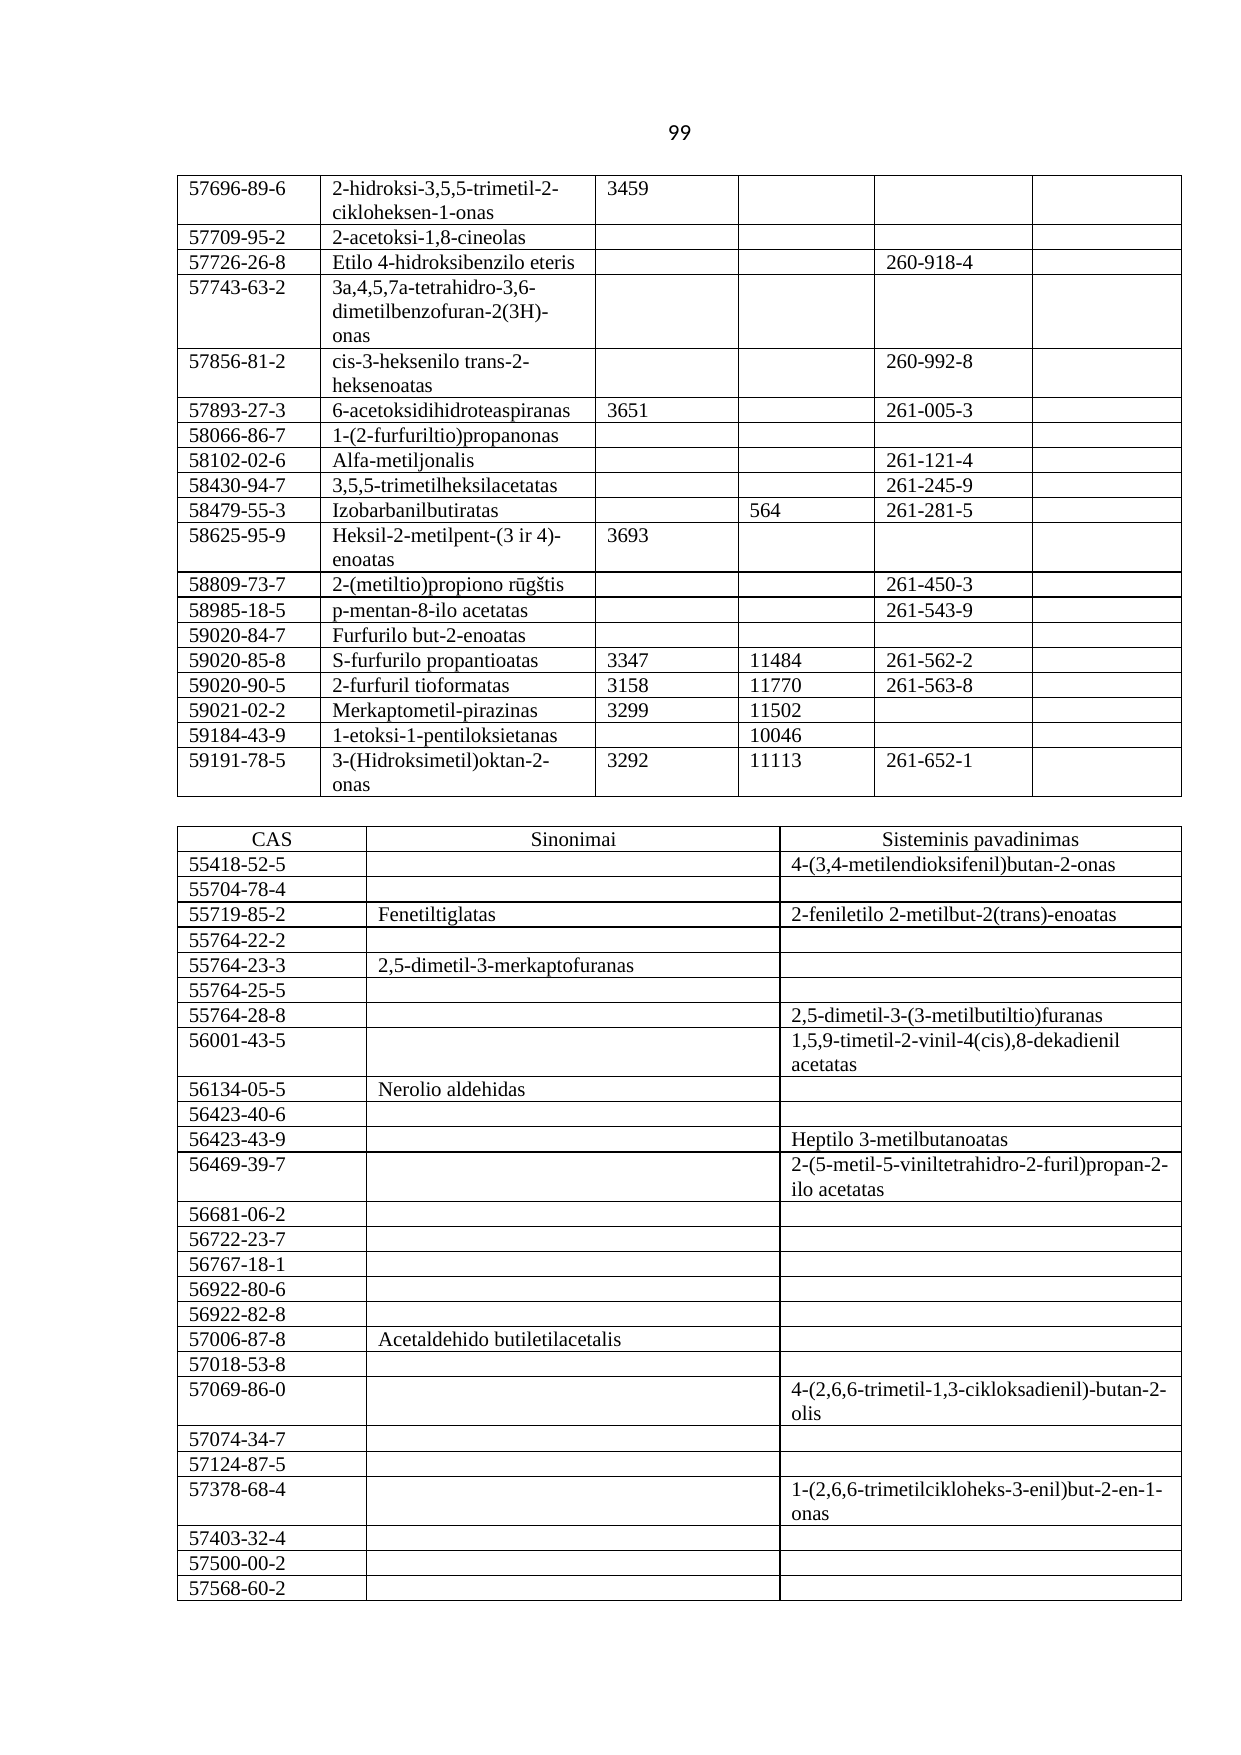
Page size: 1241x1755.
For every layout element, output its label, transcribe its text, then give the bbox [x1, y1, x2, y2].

table_cell 3a,4,5,7a-tetrahidro-3,6-dimetilbenzofuran-2(3H)-onas [321, 275, 595, 347]
table_cell 6-acetoksidihidroteaspiranas [321, 398, 595, 422]
table_cell 59020-90-5 [178, 673, 320, 697]
table_cell [367, 1551, 779, 1575]
table_cell 58625-95-9 [178, 523, 320, 571]
table_cell [781, 1102, 1181, 1126]
table_cell [739, 275, 874, 347]
table_cell [781, 1576, 1181, 1600]
table_cell 59191-78-5 [178, 748, 320, 796]
table_cell [1033, 623, 1181, 647]
table_cell [781, 928, 1181, 952]
table_cell [367, 1127, 779, 1151]
table_cell 2-hidroksi-3,5,5-trimetil-2-cikloheksen-1-onas [321, 176, 595, 224]
table_cell 56423-40-6 [178, 1102, 366, 1126]
table_cell 2,5-dimetil-3-merkaptofuranas [367, 953, 779, 977]
table_cell 261-562-2 [875, 648, 1032, 672]
table_cell 57006-87-8 [178, 1327, 366, 1351]
table_cell 58066-86-7 [178, 423, 320, 447]
table_cell 11770 [739, 673, 874, 697]
table_cell [781, 877, 1181, 901]
table_cell 261-563-8 [875, 673, 1032, 697]
table_cell 2-acetoksi-1,8-cineolas [321, 225, 595, 249]
table_cell 57893-27-3 [178, 398, 320, 422]
table_cell 56134-05-5 [178, 1077, 366, 1101]
table_cell 2-feniletilo 2-metilbut-2(trans)-enoatas [781, 903, 1181, 926]
table_cell 1,5,9-timetil-2-vinil-4(cis),8-dekadienil acetatas [781, 1028, 1181, 1076]
table_cell [367, 978, 779, 1002]
table_cell 56001-43-5 [178, 1028, 366, 1076]
table_cell [1033, 225, 1181, 249]
table_cell [1033, 498, 1181, 522]
table_cell [367, 1477, 779, 1525]
table_cell cis-3-heksenilo trans-2-heksenoatas [321, 349, 595, 397]
table_cell [367, 1028, 779, 1076]
table_cell 56423-43-9 [178, 1127, 366, 1151]
table_cell 55764-23-3 [178, 953, 366, 977]
table_cell Heksil-2-metilpent-(3 ir 4)-enoatas [321, 523, 595, 571]
table_cell Furfurilo but-2-enoatas [321, 623, 595, 647]
table_cell 57074-34-7 [178, 1426, 366, 1451]
table_cell 4-(3,4-metilendioksifenil)butan-2-onas [781, 852, 1181, 876]
table_cell 4-(2,6,6-trimetil-1,3-cikloksadienil)-butan-2-olis [781, 1377, 1181, 1425]
table_cell [1033, 598, 1181, 622]
table_cell Alfa-metiljonalis [321, 448, 595, 472]
table_cell Merkaptometil-pirazinas [321, 698, 595, 722]
table_cell [739, 523, 874, 571]
table_cell [1033, 349, 1181, 397]
table_cell [875, 176, 1032, 224]
table_cell 57018-53-8 [178, 1352, 366, 1376]
table_cell 57124-87-5 [178, 1452, 366, 1476]
table_cell [367, 1426, 779, 1451]
table_cell 57403-32-4 [178, 1526, 366, 1550]
table_cell [875, 423, 1032, 447]
table_cell [367, 1352, 779, 1376]
table_header CAS [178, 827, 366, 851]
table_cell [781, 1327, 1181, 1351]
table_cell [781, 1352, 1181, 1376]
table_cell [739, 598, 874, 622]
table_cell Etilo 4-hidroksibenzilo eteris [321, 250, 595, 274]
table_cell [367, 1153, 779, 1201]
table_cell [367, 1252, 779, 1276]
table_cell [596, 598, 738, 622]
table_cell 3299 [596, 698, 738, 722]
table_cell [367, 1377, 779, 1425]
table_cell [1033, 573, 1181, 596]
table_cell Heptilo 3-metilbutanoatas [781, 1127, 1181, 1151]
table_cell [596, 423, 738, 447]
table_cell 260-918-4 [875, 250, 1032, 274]
table_cell Acetaldehido butiletilacetalis [367, 1327, 779, 1351]
table_cell [875, 698, 1032, 722]
table_cell 57500-00-2 [178, 1551, 366, 1575]
table_cell 57856-81-2 [178, 349, 320, 397]
table_cell [367, 1277, 779, 1301]
table_cell [367, 877, 779, 901]
table_cell [781, 1227, 1181, 1251]
table_cell 55764-22-2 [178, 928, 366, 952]
table_cell [739, 423, 874, 447]
table_cell 56767-18-1 [178, 1252, 366, 1276]
table_cell 3158 [596, 673, 738, 697]
table_cell [596, 225, 738, 249]
table_cell 261-543-9 [875, 598, 1032, 622]
table_cell [1033, 275, 1181, 347]
table_cell [739, 250, 874, 274]
table_cell [1033, 423, 1181, 447]
table_cell 58102-02-6 [178, 448, 320, 472]
table_cell 57696-89-6 [178, 176, 320, 224]
table_cell [367, 1452, 779, 1476]
table_cell [875, 275, 1032, 347]
table_cell 11484 [739, 648, 874, 672]
table_cell [596, 498, 738, 522]
table_cell [596, 448, 738, 472]
table_cell 3693 [596, 523, 738, 571]
table_cell [367, 1003, 779, 1027]
table_cell 57743-63-2 [178, 275, 320, 347]
table_cell 3459 [596, 176, 738, 224]
table_cell 56722-23-7 [178, 1227, 366, 1251]
table_cell [875, 623, 1032, 647]
table_cell 56922-82-8 [178, 1302, 366, 1326]
table_cell Fenetiltiglatas [367, 903, 779, 926]
table_cell [367, 1202, 779, 1226]
table_cell [1033, 723, 1181, 747]
table_cell 55719-85-2 [178, 903, 366, 926]
table_cell 261-005-3 [875, 398, 1032, 422]
table_cell 55764-25-5 [178, 978, 366, 1002]
table_cell 1-(2-furfuriltio)propanonas [321, 423, 595, 447]
table_cell 3651 [596, 398, 738, 422]
table_cell 55704-78-4 [178, 877, 366, 901]
table_cell [596, 349, 738, 397]
table_cell [596, 573, 738, 596]
table_cell [781, 1426, 1181, 1451]
table_cell [781, 1452, 1181, 1476]
table_cell 261-121-4 [875, 448, 1032, 472]
table_cell [596, 275, 738, 347]
table_cell [781, 978, 1181, 1002]
table_header Sisteminis pavadinimas [781, 827, 1181, 851]
table_cell [875, 225, 1032, 249]
table_cell [596, 623, 738, 647]
table_cell 56469-39-7 [178, 1153, 366, 1201]
table_cell [367, 1227, 779, 1251]
table_cell 59021-02-2 [178, 698, 320, 722]
table_cell 58430-94-7 [178, 473, 320, 497]
table_cell 1-(2,6,6-trimetilcikloheks-3-enil)but-2-en-1-onas [781, 1477, 1181, 1525]
table_cell [739, 448, 874, 472]
table_cell 3-(Hidroksimetil)oktan-2-onas [321, 748, 595, 796]
table_cell [739, 473, 874, 497]
table_cell [1033, 250, 1181, 274]
table_cell [1033, 176, 1181, 224]
table_header Sinonimai [367, 827, 779, 851]
table_cell 2,5-dimetil-3-(3-metilbutiltio)furanas [781, 1003, 1181, 1027]
table_cell [739, 225, 874, 249]
table_cell 58479-55-3 [178, 498, 320, 522]
table_cell [875, 523, 1032, 571]
table_cell [1033, 523, 1181, 571]
table_cell [1033, 398, 1181, 422]
table_cell p-mentan-8-ilo acetatas [321, 598, 595, 622]
table_cell 10046 [739, 723, 874, 747]
table_cell 57378-68-4 [178, 1477, 366, 1525]
table_cell [739, 398, 874, 422]
table_cell 57069-86-0 [178, 1377, 366, 1425]
table_cell [367, 852, 779, 876]
table_cell 260-992-8 [875, 349, 1032, 397]
table_cell [739, 573, 874, 596]
table_cell 11113 [739, 748, 874, 796]
table_cell [596, 473, 738, 497]
table_cell [1033, 673, 1181, 697]
table_cell 57726-26-8 [178, 250, 320, 274]
table_cell 55418-52-5 [178, 852, 366, 876]
table_cell Izobarbanilbutiratas [321, 498, 595, 522]
table_cell [781, 1277, 1181, 1301]
table_cell [781, 953, 1181, 977]
table_cell 57568-60-2 [178, 1576, 366, 1600]
table_cell 11502 [739, 698, 874, 722]
table_cell 261-652-1 [875, 748, 1032, 796]
table_cell 56922-80-6 [178, 1277, 366, 1301]
table_cell Nerolio aldehidas [367, 1077, 779, 1101]
table_cell [367, 1302, 779, 1326]
table_cell 58809-73-7 [178, 573, 320, 596]
table_cell 59020-84-7 [178, 623, 320, 647]
table_cell [781, 1551, 1181, 1575]
table_cell 564 [739, 498, 874, 522]
table_cell [781, 1302, 1181, 1326]
table_cell 2-(5-metil-5-viniltetrahidro-2-furil)propan-2-ilo acetatas [781, 1153, 1181, 1201]
table_cell 261-245-9 [875, 473, 1032, 497]
table_cell 56681-06-2 [178, 1202, 366, 1226]
table_cell [739, 349, 874, 397]
table_cell 1-etoksi-1-pentiloksietanas [321, 723, 595, 747]
table_cell 55764-28-8 [178, 1003, 366, 1027]
table_cell 57709-95-2 [178, 225, 320, 249]
table_cell [1033, 748, 1181, 796]
table_cell [739, 623, 874, 647]
table_cell S-furfurilo propantioatas [321, 648, 595, 672]
table_cell 3,5,5-trimetilheksilacetatas [321, 473, 595, 497]
table_cell [739, 176, 874, 224]
table_cell 3347 [596, 648, 738, 672]
table_cell [781, 1202, 1181, 1226]
table_cell 2-(metiltio)propiono rūgštis [321, 573, 595, 596]
table_cell 59184-43-9 [178, 723, 320, 747]
table_cell [1033, 448, 1181, 472]
table_cell [1033, 648, 1181, 672]
table_cell 59020-85-8 [178, 648, 320, 672]
table_cell [1033, 473, 1181, 497]
table_cell [596, 723, 738, 747]
table_cell [367, 928, 779, 952]
table_cell 58985-18-5 [178, 598, 320, 622]
table_cell [367, 1576, 779, 1600]
table_cell [596, 250, 738, 274]
table_cell 261-450-3 [875, 573, 1032, 596]
table_cell [781, 1252, 1181, 1276]
table_cell [1033, 698, 1181, 722]
table_cell 2-furfuril tioformatas [321, 673, 595, 697]
table_cell 3292 [596, 748, 738, 796]
table_cell 261-281-5 [875, 498, 1032, 522]
table_cell [781, 1077, 1181, 1101]
table_cell [875, 723, 1032, 747]
table_cell [367, 1526, 779, 1550]
table_cell [781, 1526, 1181, 1550]
table_cell [367, 1102, 779, 1126]
